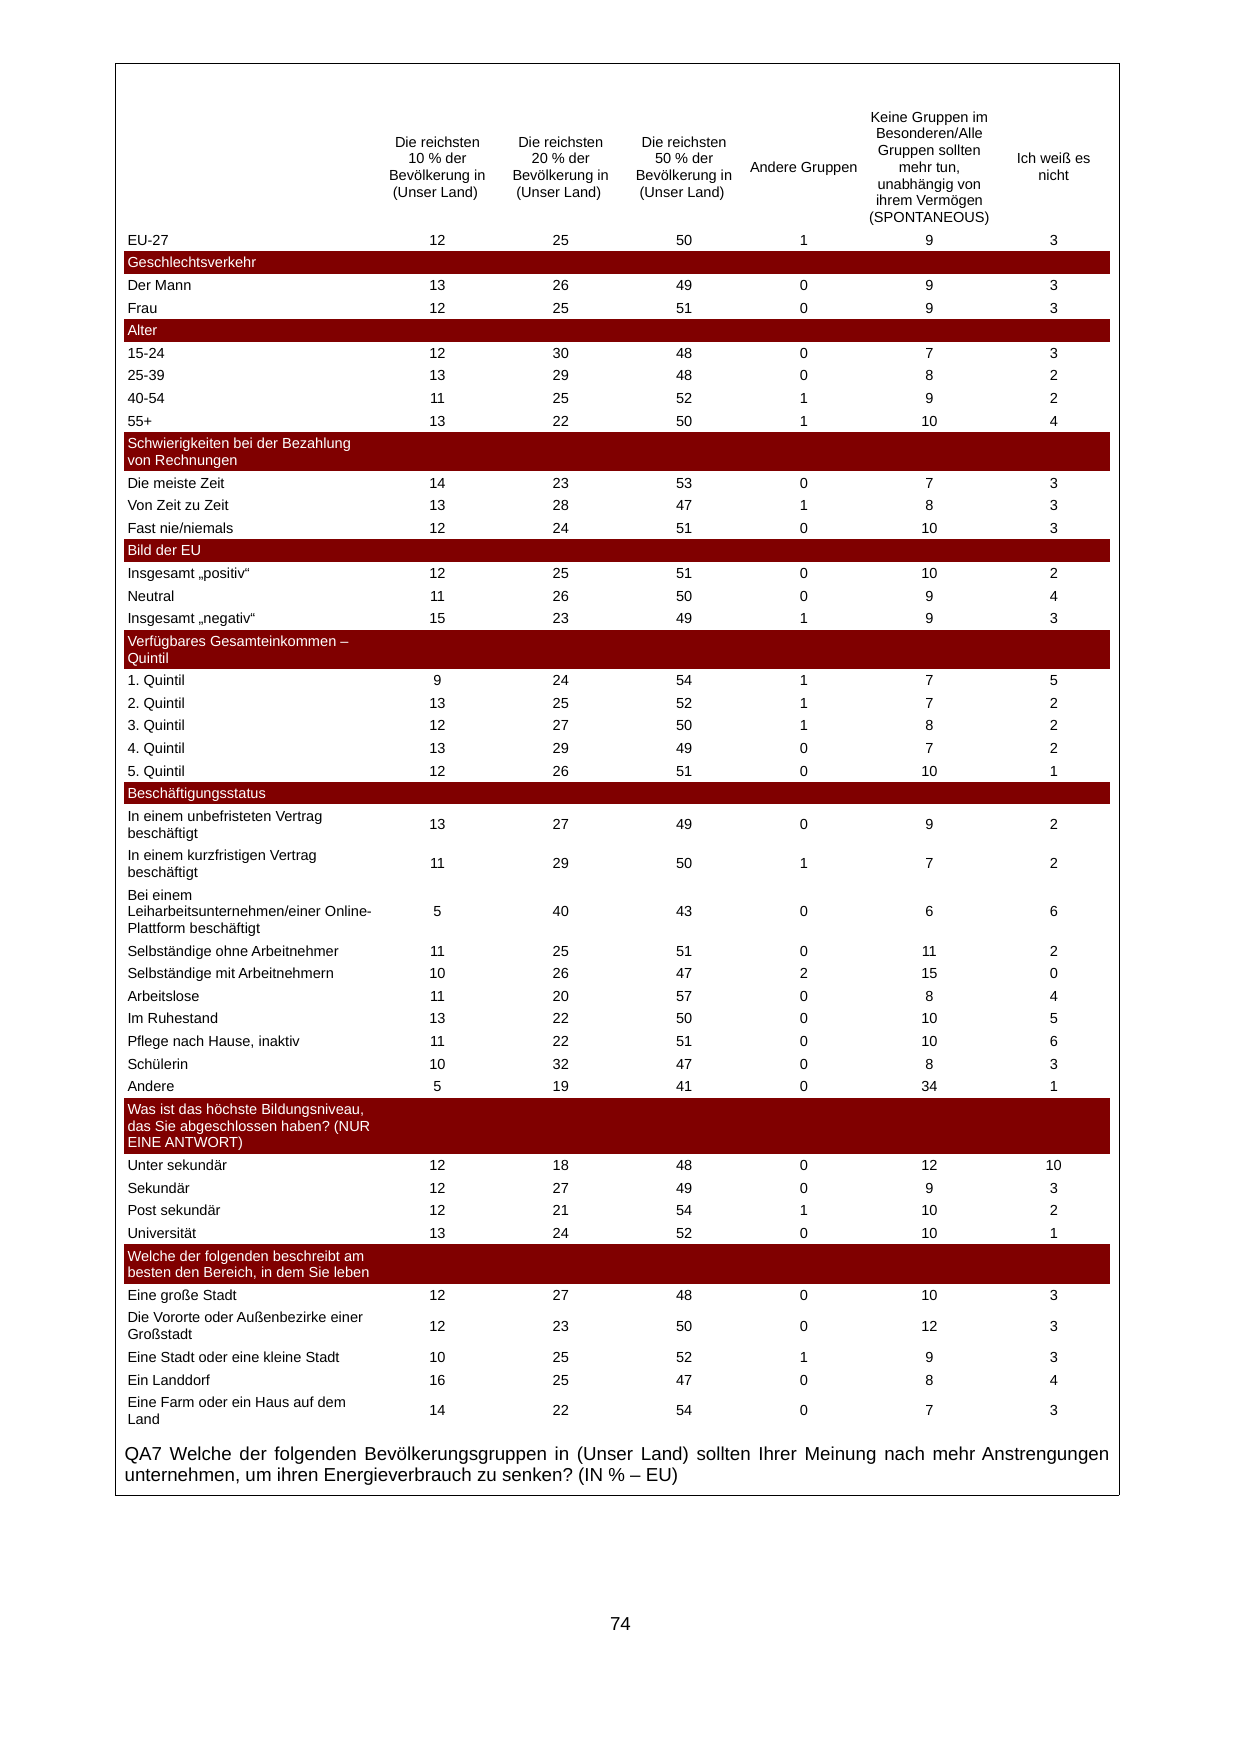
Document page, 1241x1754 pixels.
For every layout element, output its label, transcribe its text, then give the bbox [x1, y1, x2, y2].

table_cell 12 [376, 1306, 499, 1346]
table_cell 48 [622, 364, 746, 387]
table_cell [499, 319, 622, 342]
table_cell 24 [499, 517, 622, 539]
table_cell 0 [746, 1391, 862, 1430]
table_cell Schülerin [124, 1053, 376, 1075]
table_cell [499, 630, 622, 669]
table_cell 13 [376, 1222, 499, 1244]
table_cell 13 [376, 1007, 499, 1030]
table_cell Ein Landdorf [124, 1368, 376, 1391]
table_cell 22 [499, 409, 622, 432]
table_cell 0 [746, 1222, 862, 1244]
table_cell 7 [862, 737, 997, 759]
table_cell 5 [376, 883, 499, 939]
table_cell 10 [376, 1346, 499, 1368]
table_cell [499, 782, 622, 804]
table_cell 11 [862, 940, 997, 962]
table_cell 8 [862, 364, 997, 387]
table_cell 13 [376, 274, 499, 296]
table_cell 2 [997, 844, 1110, 883]
table_cell [376, 319, 499, 342]
table_cell 47 [622, 494, 746, 517]
table_cell 12 [862, 1154, 997, 1176]
table_cell 51 [622, 940, 746, 962]
table_header Ich weiß es nicht [997, 105, 1110, 228]
table_cell 2 [997, 714, 1110, 737]
table_cell Eine große Stadt [124, 1284, 376, 1306]
table_cell 9 [862, 387, 997, 409]
table_cell 10 [376, 962, 499, 985]
table_cell Neutral [124, 584, 376, 607]
table_cell 51 [622, 759, 746, 782]
table_cell 9 [862, 296, 997, 319]
table_cell 12 [376, 517, 499, 539]
table_cell 0 [746, 364, 862, 387]
table_cell [997, 1244, 1110, 1284]
table_cell 13 [376, 692, 499, 714]
table_cell 4 [997, 584, 1110, 607]
text QA7 Welche der folgenden Bevölkerungsgruppen in (Unser Land) sollten Ihrer Meinung nach mehr Anstrengungen unternehmen, um ihren Energieverbrauch zu senken? (IN % – EU) [124, 1443, 1110, 1486]
table_cell [376, 1098, 499, 1154]
table_cell 49 [622, 737, 746, 759]
table_cell 25 [499, 940, 622, 962]
table_cell 0 [746, 584, 862, 607]
table_cell 1 [746, 1346, 862, 1368]
table_cell 3 [997, 342, 1110, 364]
table_cell [499, 1098, 622, 1154]
table_cell 0 [746, 985, 862, 1007]
table_cell 48 [622, 1284, 746, 1306]
table_cell 3 [997, 607, 1110, 629]
table_cell [376, 539, 499, 562]
table_cell 29 [499, 737, 622, 759]
table_cell 12 [376, 296, 499, 319]
table_cell 10 [376, 1053, 499, 1075]
table_cell [499, 1244, 622, 1284]
table_cell [622, 1244, 746, 1284]
table_header Die reichsten 10 % der Bevölkerung in (Unser Land) [376, 105, 499, 228]
table_cell In einem kurzfristigen Vertrag beschäftigt [124, 844, 376, 883]
table_header Andere Gruppen [746, 105, 862, 228]
table_cell 1 [997, 1222, 1110, 1244]
table_cell Selbständige ohne Arbeitnehmer [124, 940, 376, 962]
table_cell EU-27 [124, 229, 376, 251]
table_header [124, 105, 376, 228]
table_cell 27 [499, 1176, 622, 1199]
table_cell 10 [862, 1030, 997, 1052]
table_cell [746, 1098, 862, 1154]
table_cell 1. Quintil [124, 669, 376, 692]
table_cell [622, 782, 746, 804]
table_cell 13 [376, 805, 499, 844]
table_cell 2 [997, 737, 1110, 759]
table_cell 41 [622, 1075, 746, 1098]
table_cell 29 [499, 844, 622, 883]
table_cell 8 [862, 985, 997, 1007]
table_cell 14 [376, 1391, 499, 1430]
table_cell 25 [499, 692, 622, 714]
table_cell 9 [862, 1346, 997, 1368]
table_cell 22 [499, 1030, 622, 1052]
table_cell [746, 319, 862, 342]
table_cell 10 [862, 1007, 997, 1030]
table_cell 50 [622, 409, 746, 432]
table_cell 52 [622, 1222, 746, 1244]
table_cell 25 [499, 387, 622, 409]
table_cell 27 [499, 805, 622, 844]
table_cell 25 [499, 229, 622, 251]
table_cell In einem unbefristeten Vertrag beschäftigt [124, 805, 376, 844]
table_cell 23 [499, 1306, 622, 1346]
table_cell Bild der EU [124, 539, 376, 562]
table_cell Der Mann [124, 274, 376, 296]
table_cell [622, 630, 746, 669]
table_cell 3 [997, 1346, 1110, 1368]
table_cell 13 [376, 409, 499, 432]
table_cell Insgesamt „negativ“ [124, 607, 376, 629]
table_cell Im Ruhestand [124, 1007, 376, 1030]
table_cell [376, 432, 499, 471]
table_header Die reichsten 50 % der Bevölkerung in (Unser Land) [622, 105, 746, 228]
table_cell 6 [862, 883, 997, 939]
table_cell [499, 432, 622, 471]
table_cell 52 [622, 387, 746, 409]
table_cell 51 [622, 562, 746, 584]
table_cell 0 [746, 883, 862, 939]
table_cell [622, 251, 746, 274]
table_cell 0 [746, 1284, 862, 1306]
table_cell 0 [746, 1053, 862, 1075]
table_cell 11 [376, 844, 499, 883]
table_cell 5 [376, 1075, 499, 1098]
table_cell Unter sekundär [124, 1154, 376, 1176]
table_cell 10 [862, 562, 997, 584]
table_cell 1 [997, 759, 1110, 782]
table_cell Beschäftigungsstatus [124, 782, 376, 804]
table_cell 1 [746, 387, 862, 409]
table_cell 11 [376, 584, 499, 607]
table_cell Was ist das höchste Bildungsniveau, das Sie abgeschlossen haben? (NUR EINE ANTWORT) [124, 1098, 376, 1154]
table_cell 3 [997, 1284, 1110, 1306]
table_cell 54 [622, 669, 746, 692]
table_cell 22 [499, 1391, 622, 1430]
table_cell 5 [997, 669, 1110, 692]
table_cell 10 [862, 517, 997, 539]
table_header Keine Gruppen im Besonderen/Alle Gruppen sollten mehr tun, unabhängig von ihrem Vermögen (SPONTANEOUS) [862, 105, 997, 228]
table_cell Eine Stadt oder eine kleine Stadt [124, 1346, 376, 1368]
table_cell 13 [376, 364, 499, 387]
table_cell 9 [862, 229, 997, 251]
table_cell [862, 319, 997, 342]
table_cell Fast nie/niemals [124, 517, 376, 539]
table_cell Geschlechtsverkehr [124, 251, 376, 274]
table_cell 12 [376, 562, 499, 584]
table_cell 0 [997, 962, 1110, 985]
table_cell 2 [997, 364, 1110, 387]
table_cell 7 [862, 669, 997, 692]
table_cell 7 [862, 342, 997, 364]
table_cell 3 [997, 1176, 1110, 1199]
table_cell 22 [499, 1007, 622, 1030]
table_cell [862, 251, 997, 274]
table_cell 2. Quintil [124, 692, 376, 714]
table_cell [622, 319, 746, 342]
table_cell 0 [746, 1176, 862, 1199]
table_cell [997, 432, 1110, 471]
table_cell [862, 539, 997, 562]
table_cell 1 [746, 409, 862, 432]
table_cell 15-24 [124, 342, 376, 364]
table_cell 12 [376, 759, 499, 782]
table_cell 6 [997, 883, 1110, 939]
table_cell Universität [124, 1222, 376, 1244]
table_cell 15 [376, 607, 499, 629]
table_cell Bei einem Leiharbeitsunternehmen/einer Online-Plattform beschäftigt [124, 883, 376, 939]
table_cell 0 [746, 342, 862, 364]
table_cell 50 [622, 1306, 746, 1346]
table_cell [862, 630, 997, 669]
table_cell 2 [997, 940, 1110, 962]
table_cell [376, 630, 499, 669]
table_cell Andere [124, 1075, 376, 1098]
table_cell Frau [124, 296, 376, 319]
table_cell 14 [376, 471, 499, 494]
table_cell 47 [622, 1368, 746, 1391]
table_cell Eine Farm oder ein Haus auf dem Land [124, 1391, 376, 1430]
table_cell Alter [124, 319, 376, 342]
table_cell 0 [746, 471, 862, 494]
table_cell 9 [862, 274, 997, 296]
table_cell 49 [622, 607, 746, 629]
table_cell 1 [746, 229, 862, 251]
table_cell 40 [499, 883, 622, 939]
table_cell 0 [746, 1306, 862, 1346]
table_cell 1 [746, 669, 862, 692]
table_cell 50 [622, 584, 746, 607]
table_cell 9 [862, 1176, 997, 1199]
table_cell Welche der folgenden beschreibt am besten den Bereich, in dem Sie leben [124, 1244, 376, 1284]
table_cell [376, 1244, 499, 1284]
table_cell 10 [997, 1154, 1110, 1176]
table_cell 2 [997, 692, 1110, 714]
table_cell [376, 782, 499, 804]
table_cell 0 [746, 562, 862, 584]
table_cell [862, 1244, 997, 1284]
table_cell [862, 782, 997, 804]
table_cell 11 [376, 940, 499, 962]
table_cell 10 [862, 409, 997, 432]
table_cell 25 [499, 1346, 622, 1368]
table_cell 7 [862, 471, 997, 494]
table_cell 3 [997, 1391, 1110, 1430]
table_cell [622, 432, 746, 471]
table_cell [997, 630, 1110, 669]
table_cell 11 [376, 1030, 499, 1052]
table_cell [746, 251, 862, 274]
table_cell 11 [376, 387, 499, 409]
table_cell [862, 1098, 997, 1154]
table_cell [997, 319, 1110, 342]
table_cell 3 [997, 1053, 1110, 1075]
table_cell 3 [997, 296, 1110, 319]
table_cell 1 [746, 714, 862, 737]
table_cell 9 [862, 805, 997, 844]
table_header Die reichsten 20 % der Bevölkerung in (Unser Land) [499, 105, 622, 228]
table_cell Sekundär [124, 1176, 376, 1199]
table_cell Von Zeit zu Zeit [124, 494, 376, 517]
table_cell [997, 782, 1110, 804]
table_cell 26 [499, 759, 622, 782]
table_cell 7 [862, 1391, 997, 1430]
table_cell [622, 1098, 746, 1154]
table_cell 25 [499, 296, 622, 319]
table_cell 15 [862, 962, 997, 985]
table_cell Selbständige mit Arbeitnehmern [124, 962, 376, 985]
table_cell 9 [862, 607, 997, 629]
table_cell 24 [499, 1222, 622, 1244]
table_cell 5. Quintil [124, 759, 376, 782]
table_cell 25 [499, 562, 622, 584]
table_cell 0 [746, 296, 862, 319]
table_cell 34 [862, 1075, 997, 1098]
table_cell 13 [376, 494, 499, 517]
table_cell 10 [862, 1199, 997, 1222]
table_cell Insgesamt „positiv“ [124, 562, 376, 584]
table_cell 25 [499, 1368, 622, 1391]
table_cell 11 [376, 985, 499, 1007]
table_cell 1 [746, 1199, 862, 1222]
table_cell 55+ [124, 409, 376, 432]
table_cell 20 [499, 985, 622, 1007]
table_cell 3 [997, 517, 1110, 539]
table_cell Pflege nach Hause, inaktiv [124, 1030, 376, 1052]
table_cell 3 [997, 471, 1110, 494]
table_cell 2 [997, 805, 1110, 844]
table_cell 0 [746, 759, 862, 782]
table_cell 3 [997, 494, 1110, 517]
table_cell 1 [746, 692, 862, 714]
table_cell Post sekundär [124, 1199, 376, 1222]
table_cell Arbeitslose [124, 985, 376, 1007]
table_cell 43 [622, 883, 746, 939]
table_cell 4. Quintil [124, 737, 376, 759]
table_cell 1 [746, 607, 862, 629]
table_cell [746, 539, 862, 562]
table_cell 3. Quintil [124, 714, 376, 737]
table_cell 12 [376, 714, 499, 737]
table_cell 50 [622, 1007, 746, 1030]
table_cell 49 [622, 1176, 746, 1199]
table_cell 21 [499, 1199, 622, 1222]
table_cell 48 [622, 342, 746, 364]
table_cell 57 [622, 985, 746, 1007]
table_cell 10 [862, 759, 997, 782]
table_cell 2 [997, 1199, 1110, 1222]
table_cell 49 [622, 805, 746, 844]
table_cell 16 [376, 1368, 499, 1391]
table_cell 10 [862, 1284, 997, 1306]
table_cell [997, 251, 1110, 274]
table_cell 12 [376, 229, 499, 251]
table_cell 51 [622, 1030, 746, 1052]
table_cell 12 [376, 1199, 499, 1222]
table_cell [499, 251, 622, 274]
table_cell 3 [997, 229, 1110, 251]
table_cell 23 [499, 471, 622, 494]
table_cell 4 [997, 409, 1110, 432]
table_cell 3 [997, 1306, 1110, 1346]
table_cell 8 [862, 1053, 997, 1075]
table_cell Verfügbares Gesamteinkommen – Quintil [124, 630, 376, 669]
table_cell Die Vororte oder Außenbezirke einer Großstadt [124, 1306, 376, 1346]
table_cell 8 [862, 1368, 997, 1391]
table_cell 53 [622, 471, 746, 494]
table_cell [746, 432, 862, 471]
table_cell 51 [622, 296, 746, 319]
table_cell 40-54 [124, 387, 376, 409]
table_cell 1 [997, 1075, 1110, 1098]
table_cell 49 [622, 274, 746, 296]
table_cell [997, 1098, 1110, 1154]
table_cell 4 [997, 985, 1110, 1007]
table_cell 19 [499, 1075, 622, 1098]
table_cell 7 [862, 844, 997, 883]
table_cell 32 [499, 1053, 622, 1075]
table_cell 30 [499, 342, 622, 364]
table_cell [499, 539, 622, 562]
table_cell 26 [499, 274, 622, 296]
table_cell Die meiste Zeit [124, 471, 376, 494]
table_cell 47 [622, 1053, 746, 1075]
table_cell 50 [622, 229, 746, 251]
table_cell 8 [862, 494, 997, 517]
table_cell 50 [622, 844, 746, 883]
table_cell 51 [622, 517, 746, 539]
table_cell 9 [376, 669, 499, 692]
table_cell 29 [499, 364, 622, 387]
table_cell 50 [622, 714, 746, 737]
table_cell [622, 539, 746, 562]
table_cell Schwierigkeiten bei der Bezahlung von Rechnungen [124, 432, 376, 471]
table_cell 10 [862, 1222, 997, 1244]
table_cell [376, 251, 499, 274]
table_cell 25-39 [124, 364, 376, 387]
table_cell 24 [499, 669, 622, 692]
table_cell 0 [746, 1007, 862, 1030]
table_cell [746, 630, 862, 669]
table_cell 12 [376, 342, 499, 364]
table_cell 9 [862, 584, 997, 607]
table_cell [746, 1244, 862, 1284]
table_cell [746, 782, 862, 804]
table_cell 13 [376, 737, 499, 759]
table_cell 0 [746, 1154, 862, 1176]
table_cell 27 [499, 1284, 622, 1306]
table_cell 54 [622, 1199, 746, 1222]
table_cell 0 [746, 1368, 862, 1391]
table_cell 47 [622, 962, 746, 985]
table_cell [862, 432, 997, 471]
table_cell 4 [997, 1368, 1110, 1391]
table_cell 2 [997, 387, 1110, 409]
table_cell 28 [499, 494, 622, 517]
table_cell 54 [622, 1391, 746, 1430]
table_cell 5 [997, 1007, 1110, 1030]
table_cell 0 [746, 1075, 862, 1098]
table_cell 23 [499, 607, 622, 629]
table_cell 1 [746, 844, 862, 883]
table_cell [997, 539, 1110, 562]
table_cell 12 [376, 1176, 499, 1199]
table_cell 8 [862, 714, 997, 737]
table_cell 0 [746, 517, 862, 539]
table_cell 2 [746, 962, 862, 985]
table_cell 27 [499, 714, 622, 737]
table_cell 18 [499, 1154, 622, 1176]
table_cell 0 [746, 737, 862, 759]
table_cell 12 [376, 1154, 499, 1176]
table_cell 48 [622, 1154, 746, 1176]
table_cell 12 [376, 1284, 499, 1306]
table_cell 12 [862, 1306, 997, 1346]
table_cell 0 [746, 1030, 862, 1052]
table_cell 7 [862, 692, 997, 714]
table_cell 1 [746, 494, 862, 517]
table_cell 2 [997, 562, 1110, 584]
table_cell 26 [499, 962, 622, 985]
table_cell 0 [746, 805, 862, 844]
table_cell 6 [997, 1030, 1110, 1052]
table_cell 3 [997, 274, 1110, 296]
table_cell 26 [499, 584, 622, 607]
table_cell 52 [622, 1346, 746, 1368]
table_cell 0 [746, 940, 862, 962]
table_cell 0 [746, 274, 862, 296]
table_cell 52 [622, 692, 746, 714]
